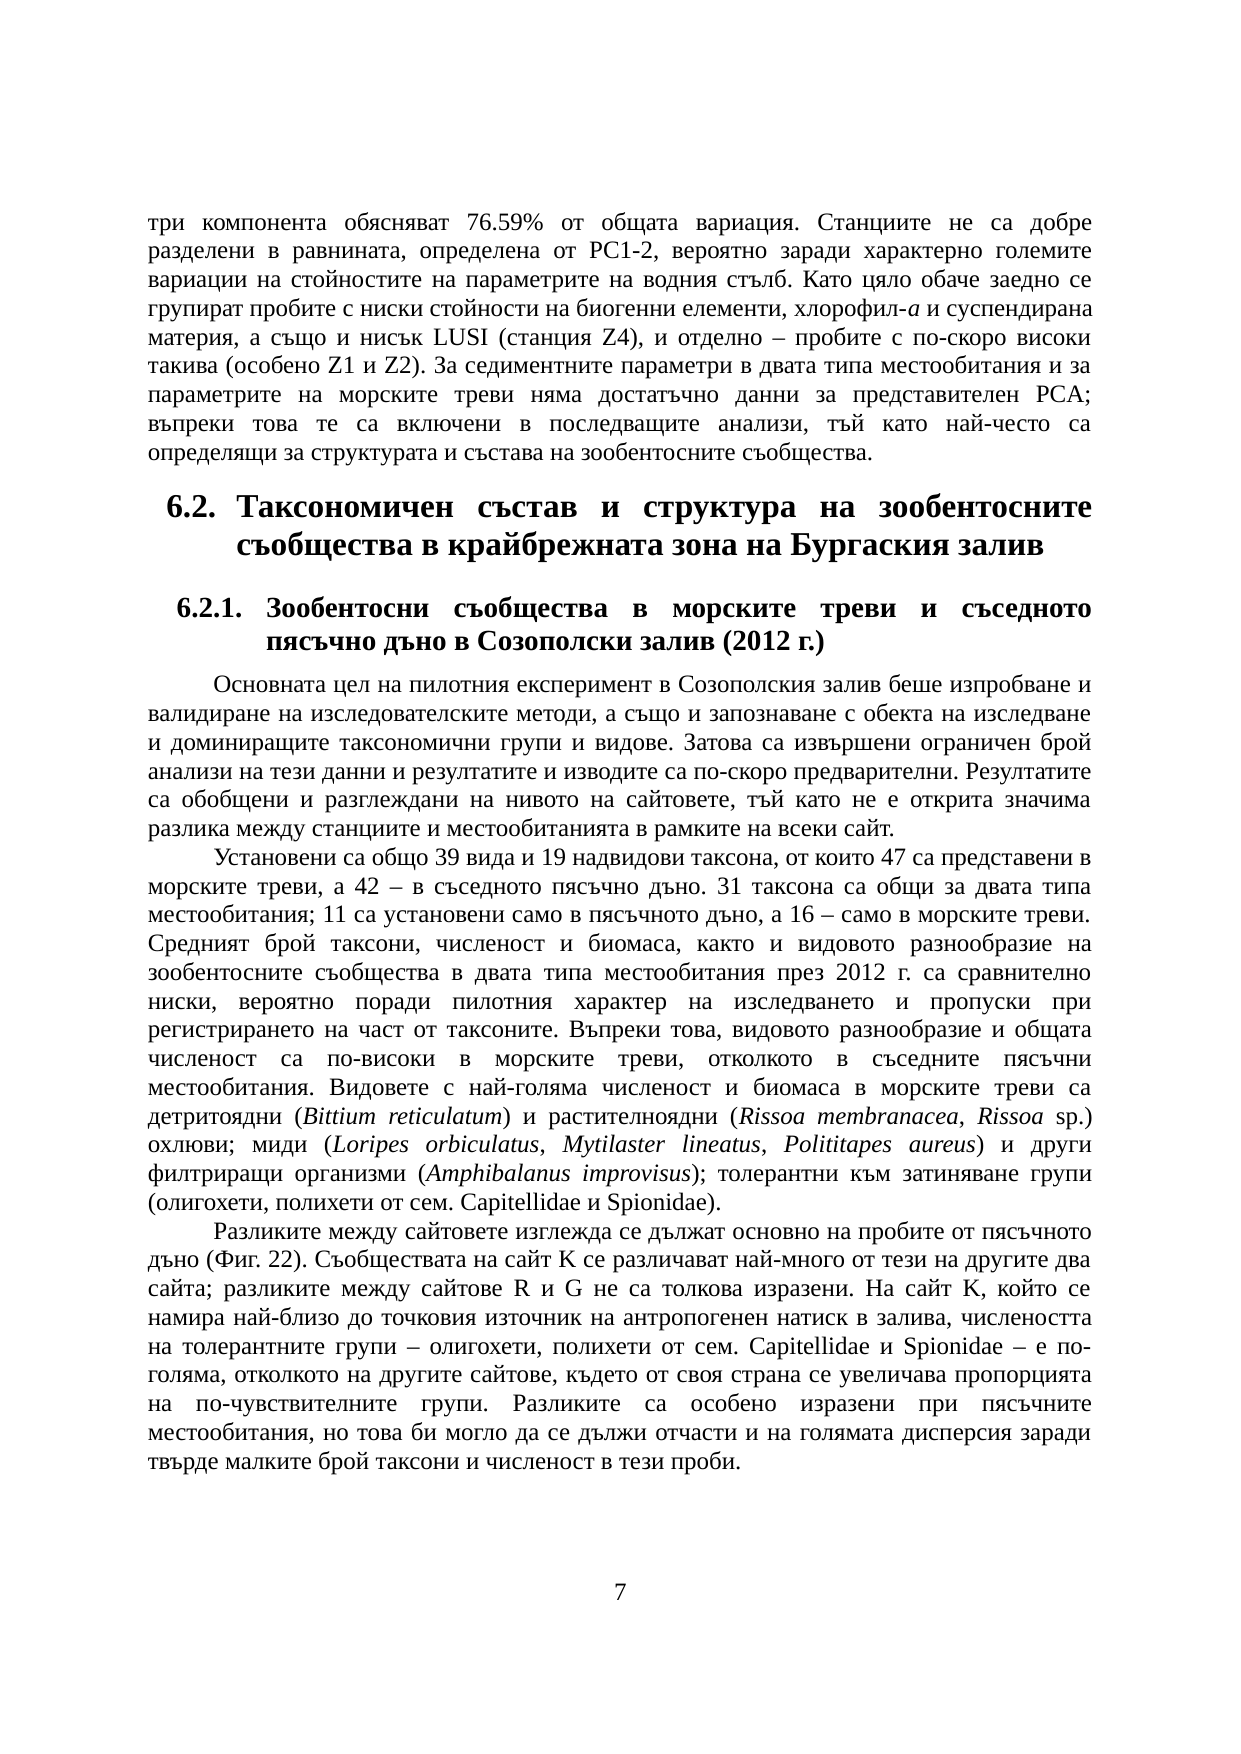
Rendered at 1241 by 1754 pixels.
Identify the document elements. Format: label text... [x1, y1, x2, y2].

text Основната цел на пилотния експеримент в Созополския залив беше изпробване и валидиране на изследователските методи, а също и запознаване с обекта на изследване и доминиращите таксономични групи и видове. Затова са извършени ограничен брой анализи на тези данни и резултатите и изводите са по-скоро предварителни. Резултатите са обобщени и разглеждани на нивото на сайтовете, тъй като не е открита значима разлика между станциите и местообитанията в рамките на всеки сайт. [148, 669, 1093, 842]
text три компонента обясняват 76.59% от общата вариация. Станциите не са добре разделени в равнината, определена от PC1-2, вероятно заради характерно големите вариации на стойностите на параметрите на водния стълб. Като цяло обаче заедно се групират пробите с ниски стойности на биогенни елементи, хлорофил-а и суспендирана материя, а също и нисък LUSI (станция Z4), и отделно – пробите с по-скоро високи такива (особено Z1 и Z2). За седиментните параметри в двата типа местообитания и за параметрите на морските треви няма достатъчно данни за представителен PCA; въпреки това те са включени в последващите анализи, тъй като най-често са определящи за структурата и състава на зообентосните съобщества. [148, 207, 1093, 465]
subtitle Зообентосни съобщества в морските треви и съседното пясъчно дъно в Созополски залив (2012 г.) [242, 590, 1093, 657]
text Разликите между сайтовете изглежда се дължат основно на пробите от пясъчното дъно (Фиг. 22). Съобществата на сайт K се различават най-много от тези на другите два сайта; разликите между сайтове R и G не са толкова изразени. На сайт K, който се намира най-близо до точковия източник на антропогенен натиск в залива, числеността на толерантните групи – олигохети, полихети от сем. Capitellidae и Spionidae – е по-голяма, отколкото на другите сайтове, където от своя страна се увеличава пропорцията на по-чувствителните групи. Разликите са особено изразени при пясъчните местообитания, но това би могло да се дължи отчасти и на голямата дисперсия заради твърде малките брой таксони и численост в тези проби. [148, 1216, 1093, 1474]
text Установени са общо 39 вида и 19 надвидови таксона, от които 47 са представени в морските треви, а 42 – в съседното пясъчно дъно. 31 таксона са общи за двата типа местообитания; 11 са установени само в пясъчното дъно, а 16 – само в морските треви. Средният брой таксони, численост и биомаса, както и видовото разнообразие на зообентосните съобщества в двата типа местообитания през 2012 г. са сравнително ниски, вероятно поради пилотния характер на изследването и пропуски при регистрирането на част от таксоните. Въпреки това, видовото разнообразие и общата численост са по-високи в морските треви, отколкото в съседните пясъчни местообитания. Видовете с най-голяма численост и биомаса в морските треви са детритоядни (Bittium reticulatum) и растителноядни (Rissoa membranacea, Rissoa sp.) охлюви; миди (Loripes orbiculatus, Mytilaster lineatus, Polititapes aureus) и други филтриращи организми (Amphibalanus improvisus); толерантни към затиняване групи (олигохети, полихети от сем. Capitellidae и Spionidae). [148, 842, 1093, 1216]
subtitle Таксономичен състав и структура на зообентосните съобщества в крайбрежната зона на Бургаския залив [224, 486, 1093, 563]
